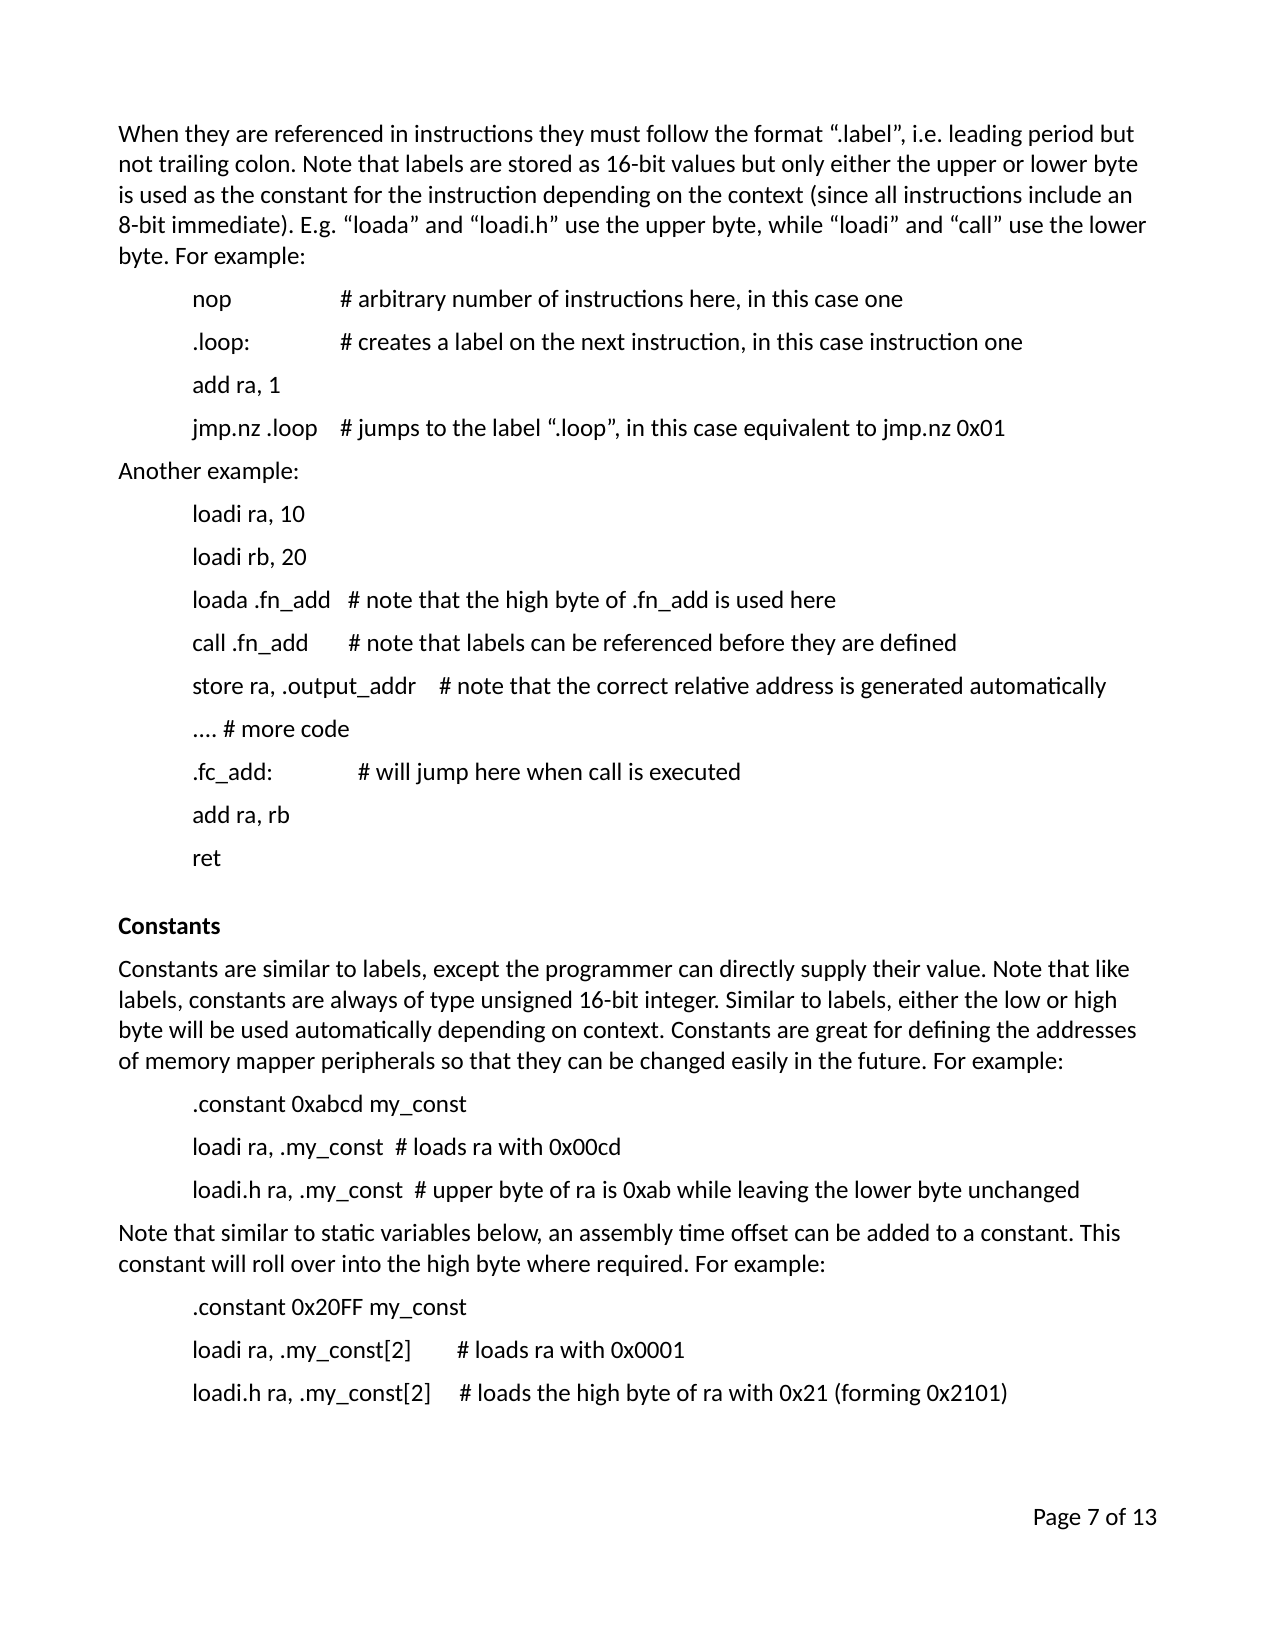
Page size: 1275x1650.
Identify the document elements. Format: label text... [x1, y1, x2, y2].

text add ra, rb [118, 799, 1157, 830]
text loadi ra, .my_const[2] # loads ra with 0x0001 [118, 1334, 1157, 1364]
subtitle Constants [118, 911, 1157, 941]
text Another example: [118, 455, 1157, 486]
text store ra, .output_addr # note that the correct relative address is generated automatically [118, 670, 1157, 701]
text When they are referenced in instructions they must follow the format “.label”, i.e. leading period but not trailing colon. Note that labels are stored as 16-bit values but only either the upper or lower byte is used as the constant for the instruction depending on the context (since all instructions include an 8-bit immediate). E.g. “loada” and “loadi.h” use the upper byte, while “loadi” and “call” use the lower byte. For example: [118, 118, 1157, 271]
text .constant 0xabcd my_const [118, 1088, 1157, 1119]
text call .fn_add # note that labels can be referenced before they are defined [118, 627, 1157, 658]
text loadi ra, 10 [118, 498, 1157, 529]
text loadi.h ra, .my_const[2] # loads the high byte of ra with 0x21 (forming 0x2101) [118, 1377, 1157, 1407]
text loadi.h ra, .my_const # upper byte of ra is 0xab while leaving the lower byte unchanged [118, 1174, 1157, 1205]
text add ra, 1 [118, 369, 1157, 400]
text loadi rb, 20 [118, 541, 1157, 572]
text .fc_add: # will jump here when call is executed [118, 756, 1157, 787]
text loada .fn_add # note that the high byte of .fn_add is used here [118, 584, 1157, 615]
text nop # arbitrary number of instructions here, in this case one [118, 283, 1157, 314]
text loadi ra, .my_const # loads ra with 0x00cd [118, 1131, 1157, 1162]
text Note that similar to static variables below, an assembly time offset can be added to a constant. This constant will roll over into the high byte where required. For example: [118, 1217, 1157, 1278]
text .... # more code [118, 713, 1157, 744]
text ret [118, 842, 1157, 873]
text Constants are similar to labels, except the programmer can directly supply their value. Note that like labels, constants are always of type unsigned 16-bit integer. Similar to labels, either the low or high byte will be used automatically depending on context. Constants are great for defining the addresses of memory mapper peripherals so that they can be changed easily in the future. For example: [118, 953, 1157, 1076]
text .loop: # creates a label on the next instruction, in this case instruction one [118, 326, 1157, 357]
text jmp.nz .loop # jumps to the label “.loop”, in this case equivalent to jmp.nz 0x01 [118, 412, 1157, 443]
text .constant 0x20FF my_const [118, 1291, 1157, 1321]
